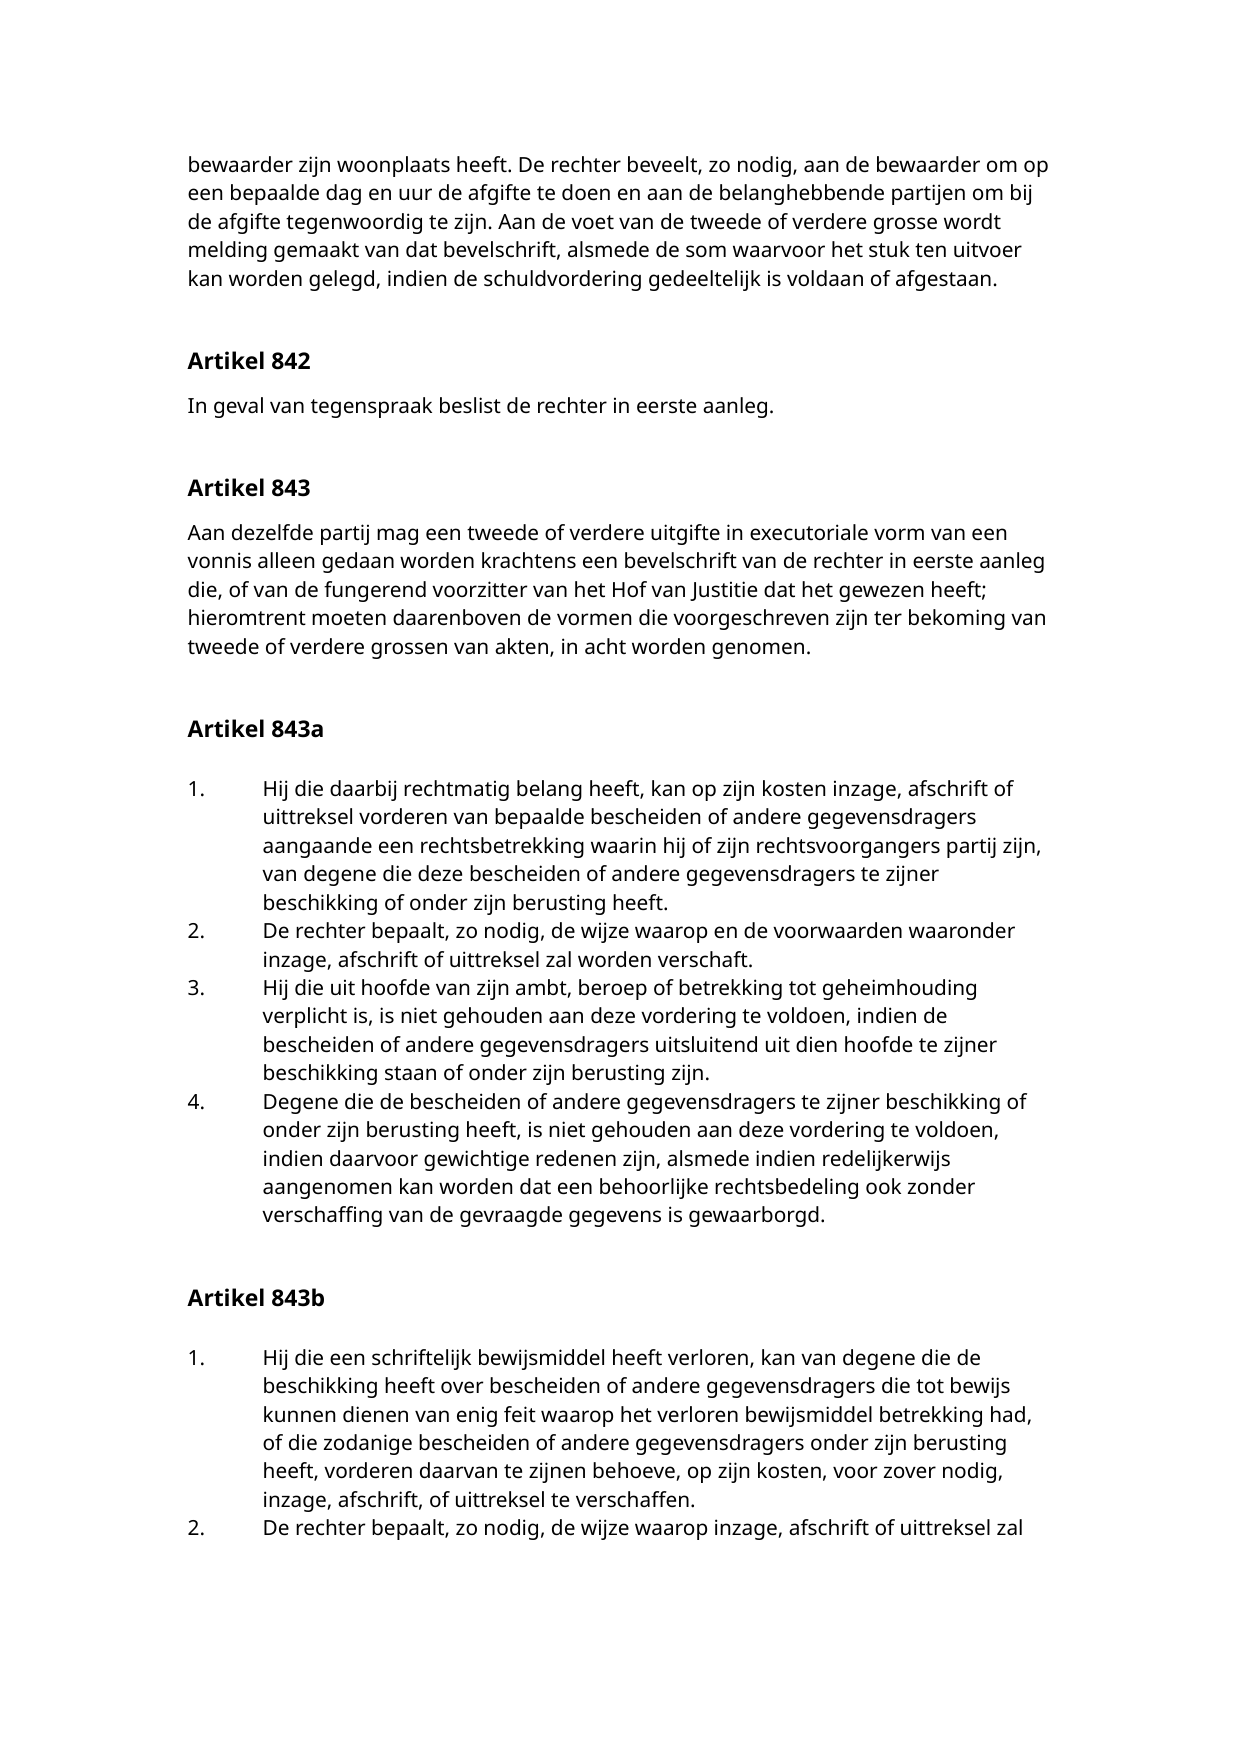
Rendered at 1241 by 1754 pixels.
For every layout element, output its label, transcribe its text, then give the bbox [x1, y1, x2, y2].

subtitle Artikel 843 [187, 472, 1053, 503]
list Hij die uit hoofde van zijn ambt, beroep of betrekking tot geheimhouding verplicht is, is niet gehouden aan deze vordering te voldoen, indien de bescheiden of andere gegevensdragers uitsluitend uit dien hoofde te zijner beschikking staan of onder zijn berusting zijn. [187, 973, 1053, 1087]
subtitle Artikel 843b [187, 1282, 1053, 1313]
list De rechter bepaalt, zo nodig, de wijze waarop en de voorwaarden waaronder inzage, afschrift of uittreksel zal worden verschaft. [187, 916, 1053, 973]
subtitle Artikel 843a [187, 713, 1053, 744]
list De rechter bepaalt, zo nodig, de wijze waarop inzage, afschrift of uittreksel zal [187, 1513, 1053, 1542]
list Hij die een schriftelijk bewijsmiddel heeft verloren, kan van degene die de beschikking heeft over bescheiden of andere gegevensdragers die tot bewijs kunnen dienen van enig feit waarop het verloren bewijsmiddel betrekking had, of die zodanige bescheiden of andere gegevensdragers onder zijn berusting heeft, vorderen daarvan te zijnen behoeve, op zijn kosten, voor zover nodig, inzage, afschrift, of uittreksel te verschaffen. [187, 1343, 1053, 1513]
list Degene die de bescheiden of andere gegevensdragers te zijner beschikking of onder zijn berusting heeft, is niet gehouden aan deze vordering te voldoen, indien daarvoor gewichtige redenen zijn, alsmede indien redelijkerwijs aangenomen kan worden dat een behoorlijke rechtsbedeling ook zonder verschaffing van de gevraagde gegevens is gewaarborgd. [187, 1087, 1053, 1229]
list Hij die daarbij rechtmatig belang heeft, kan op zijn kosten inzage, afschrift of uittreksel vorderen van bepaalde bescheiden of andere gegevensdragers aangaande een rechtsbetrekking waarin hij of zijn rechtsvoorgangers partij zijn, van degene die deze bescheiden of andere gegevensdragers te zijner beschikking of onder zijn berusting heeft. [187, 774, 1053, 916]
text In geval van tegenspraak beslist de rechter in eerste aanleg. [187, 391, 1053, 419]
text bewaarder zijn woonplaats heeft. De rechter beveelt, zo nodig, aan de bewaarder om op een bepaalde dag en uur de afgifte te doen en aan de belanghebbende partijen om bij de afgifte tegenwoordig te zijn. Aan de voet van de tweede of verdere grosse wordt melding gemaakt van dat bevelschrift, alsmede de som waarvoor het stuk ten uitvoer kan worden gelegd, indien de schuldvordering gedeeltelijk is voldaan of afgestaan. [187, 150, 1053, 292]
subtitle Artikel 842 [187, 345, 1053, 376]
text Aan dezelfde partij mag een tweede of verdere uitgifte in executoriale vorm van een vonnis alleen gedaan worden krachtens een bevelschrift van de rechter in eerste aanleg die, of van de fungerend voorzitter van het Hof van Justitie dat het gewezen heeft; hieromtrent moeten daarenboven de vormen die voorgeschreven zijn ter bekoming van tweede of verdere grossen van akten, in acht worden genomen. [187, 518, 1053, 660]
